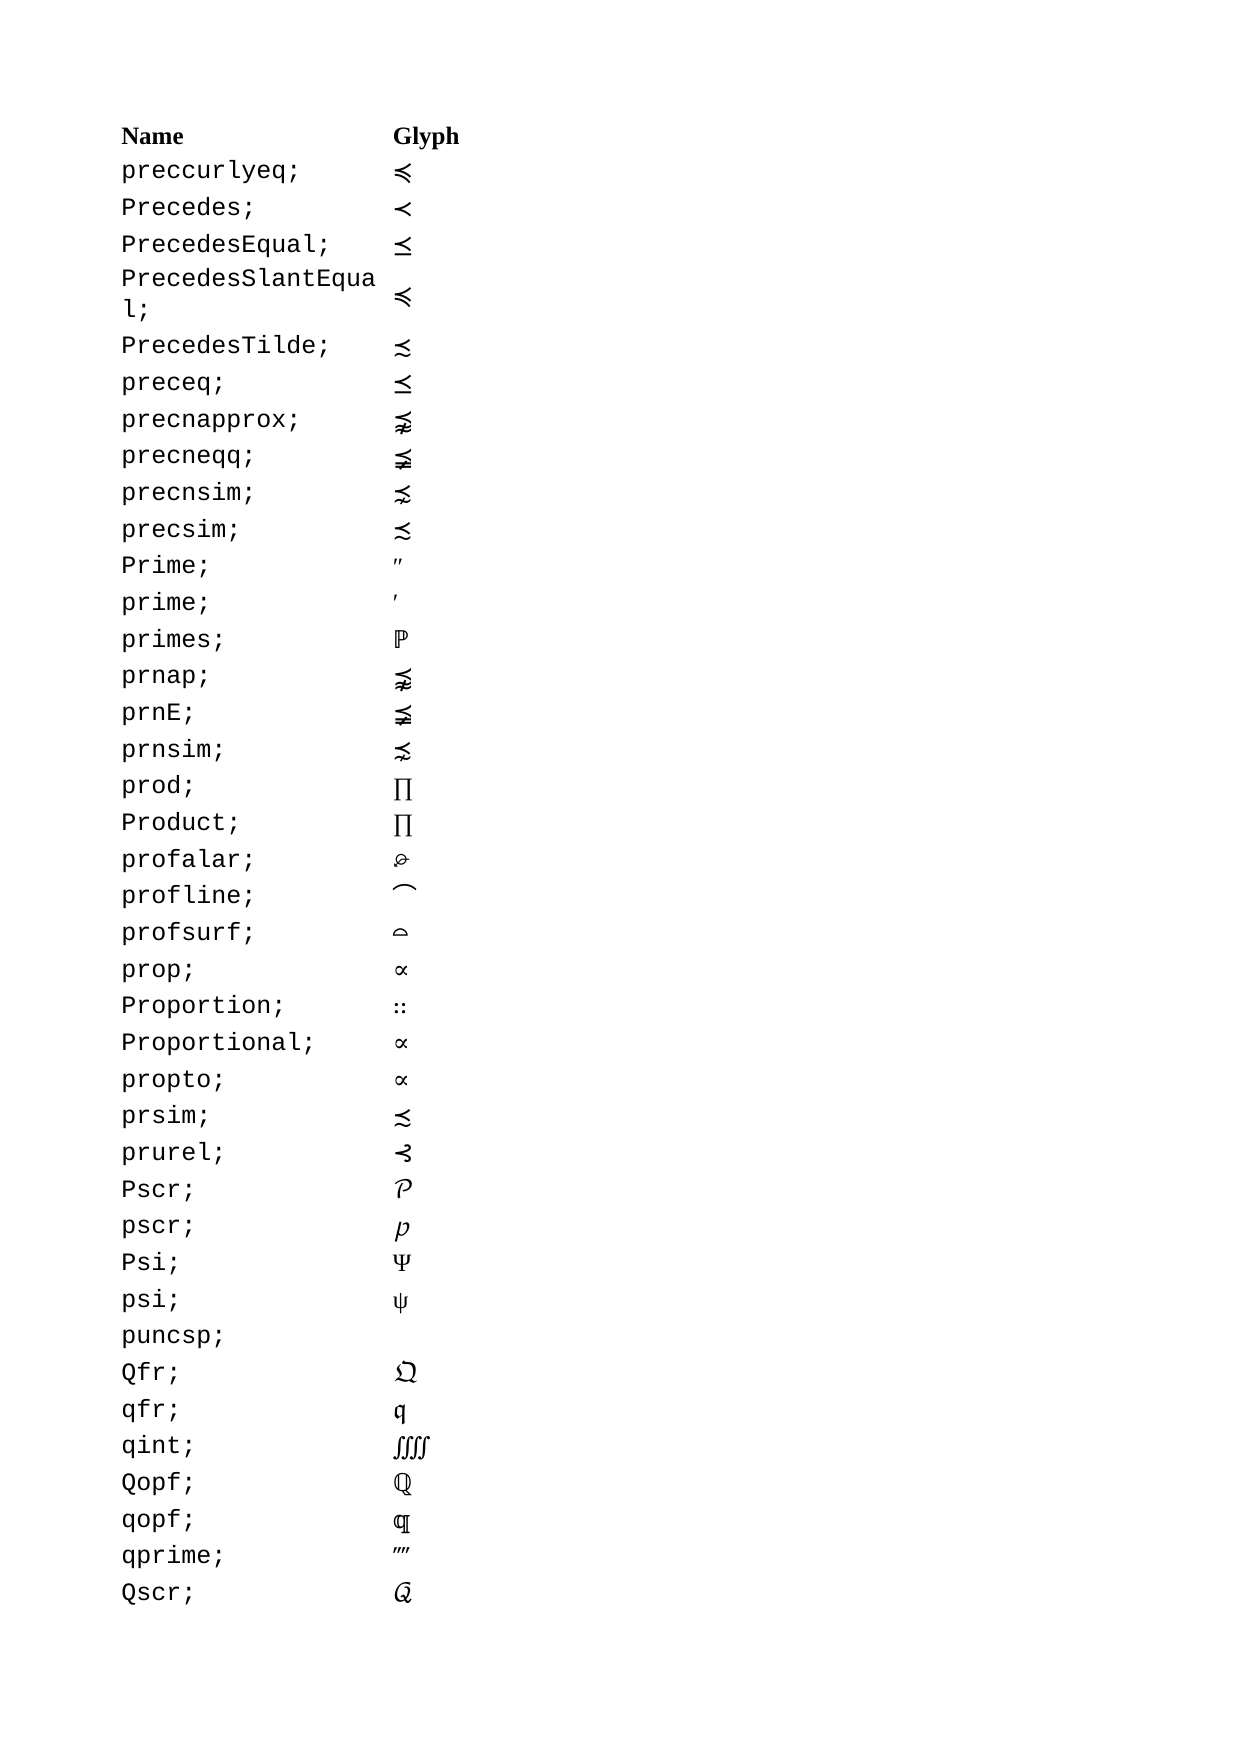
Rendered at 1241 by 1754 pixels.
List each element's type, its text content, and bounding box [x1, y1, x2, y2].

table_cell ≾ [390, 328, 631, 364]
table_cell ≼ [390, 153, 631, 189]
table_cell prsim; [118, 1098, 390, 1134]
table_cell ⪹ [390, 658, 631, 694]
table_cell ∷ [390, 988, 631, 1024]
table_cell precneqq; [118, 438, 390, 474]
table_cell ∝ [390, 951, 631, 988]
table_cell 𝒫 [390, 1171, 631, 1208]
table_cell ⋨ [390, 731, 631, 768]
table_cell ∏ [390, 804, 631, 841]
table_cell ⪵ [390, 694, 631, 731]
table_cell ∝ [390, 1024, 631, 1061]
table_cell Pscr; [118, 1171, 390, 1208]
table_cell ⌒ [390, 878, 631, 914]
table_cell pscr; [118, 1208, 390, 1244]
table_cell prnap; [118, 658, 390, 694]
table_cell primes; [118, 621, 390, 658]
table_cell Ψ [390, 1244, 631, 1281]
table_cell Product; [118, 804, 390, 841]
table_cell puncsp; [118, 1318, 390, 1354]
table_cell ⨌ [390, 1428, 631, 1464]
table_cell ≾ [390, 1098, 631, 1134]
table_header Name [118, 118, 390, 153]
table_cell prnE; [118, 694, 390, 731]
table_cell ℚ [390, 1464, 631, 1501]
table_cell ′ [390, 584, 631, 621]
table_cell qopf; [118, 1501, 390, 1538]
table_cell psi; [118, 1281, 390, 1318]
table_cell Precedes; [118, 189, 390, 226]
table_cell PrecedesEqual; [118, 226, 390, 263]
table_cell Proportion; [118, 988, 390, 1024]
table_cell ⁗ [390, 1538, 631, 1574]
table_cell Proportional; [118, 1024, 390, 1061]
table_cell propto; [118, 1061, 390, 1098]
table_cell ≺ [390, 189, 631, 226]
table_cell ℙ [390, 621, 631, 658]
table_cell 𝒬 [390, 1574, 631, 1611]
table_cell 𝔮 [390, 1391, 631, 1428]
table_cell prod; [118, 768, 390, 804]
table_cell ⪹ [390, 401, 631, 438]
table_cell ⋨ [390, 474, 631, 511]
table_cell PrecedesTilde; [118, 328, 390, 364]
table_cell ⪯ [390, 364, 631, 401]
table_cell prurel; [118, 1134, 390, 1171]
table_cell qint; [118, 1428, 390, 1464]
table_header Glyph [390, 118, 631, 153]
table_cell PrecedesSlantEqual; [118, 263, 390, 328]
table_cell profalar; [118, 841, 390, 878]
table_cell 𝔔 [390, 1354, 631, 1391]
table_cell Qfr; [118, 1354, 390, 1391]
table_cell profsurf; [118, 914, 390, 951]
table_cell prime; [118, 584, 390, 621]
table_cell precnsim; [118, 474, 390, 511]
table_cell ∏ [390, 768, 631, 804]
table_cell ⪵ [390, 438, 631, 474]
table_cell preceq; [118, 364, 390, 401]
table_cell ≾ [390, 511, 631, 548]
table_cell preccurlyeq; [118, 153, 390, 189]
table_cell prop; [118, 951, 390, 988]
table_cell qfr; [118, 1391, 390, 1428]
table_cell ∝ [390, 1061, 631, 1098]
table_cell ⌓ [390, 914, 631, 951]
table_cell 𝓅 [390, 1208, 631, 1244]
table_cell ⊰ [390, 1134, 631, 1171]
table_cell profline; [118, 878, 390, 914]
table_cell 𝕢 [390, 1501, 631, 1538]
table_cell ″ [390, 548, 631, 584]
table_cell prnsim; [118, 731, 390, 768]
table_cell precsim; [118, 511, 390, 548]
table_cell qprime; [118, 1538, 390, 1574]
table_cell ⌮ [390, 841, 631, 878]
table_cell Qopf; [118, 1464, 390, 1501]
table_cell Qscr; [118, 1574, 390, 1611]
table_cell Prime; [118, 548, 390, 584]
table_cell ≼ [390, 263, 631, 328]
table_cell ψ [390, 1281, 631, 1318]
table_cell Psi; [118, 1244, 390, 1281]
table_cell ⪯ [390, 226, 631, 263]
table_cell [390, 1318, 631, 1354]
table_cell precnapprox; [118, 401, 390, 438]
